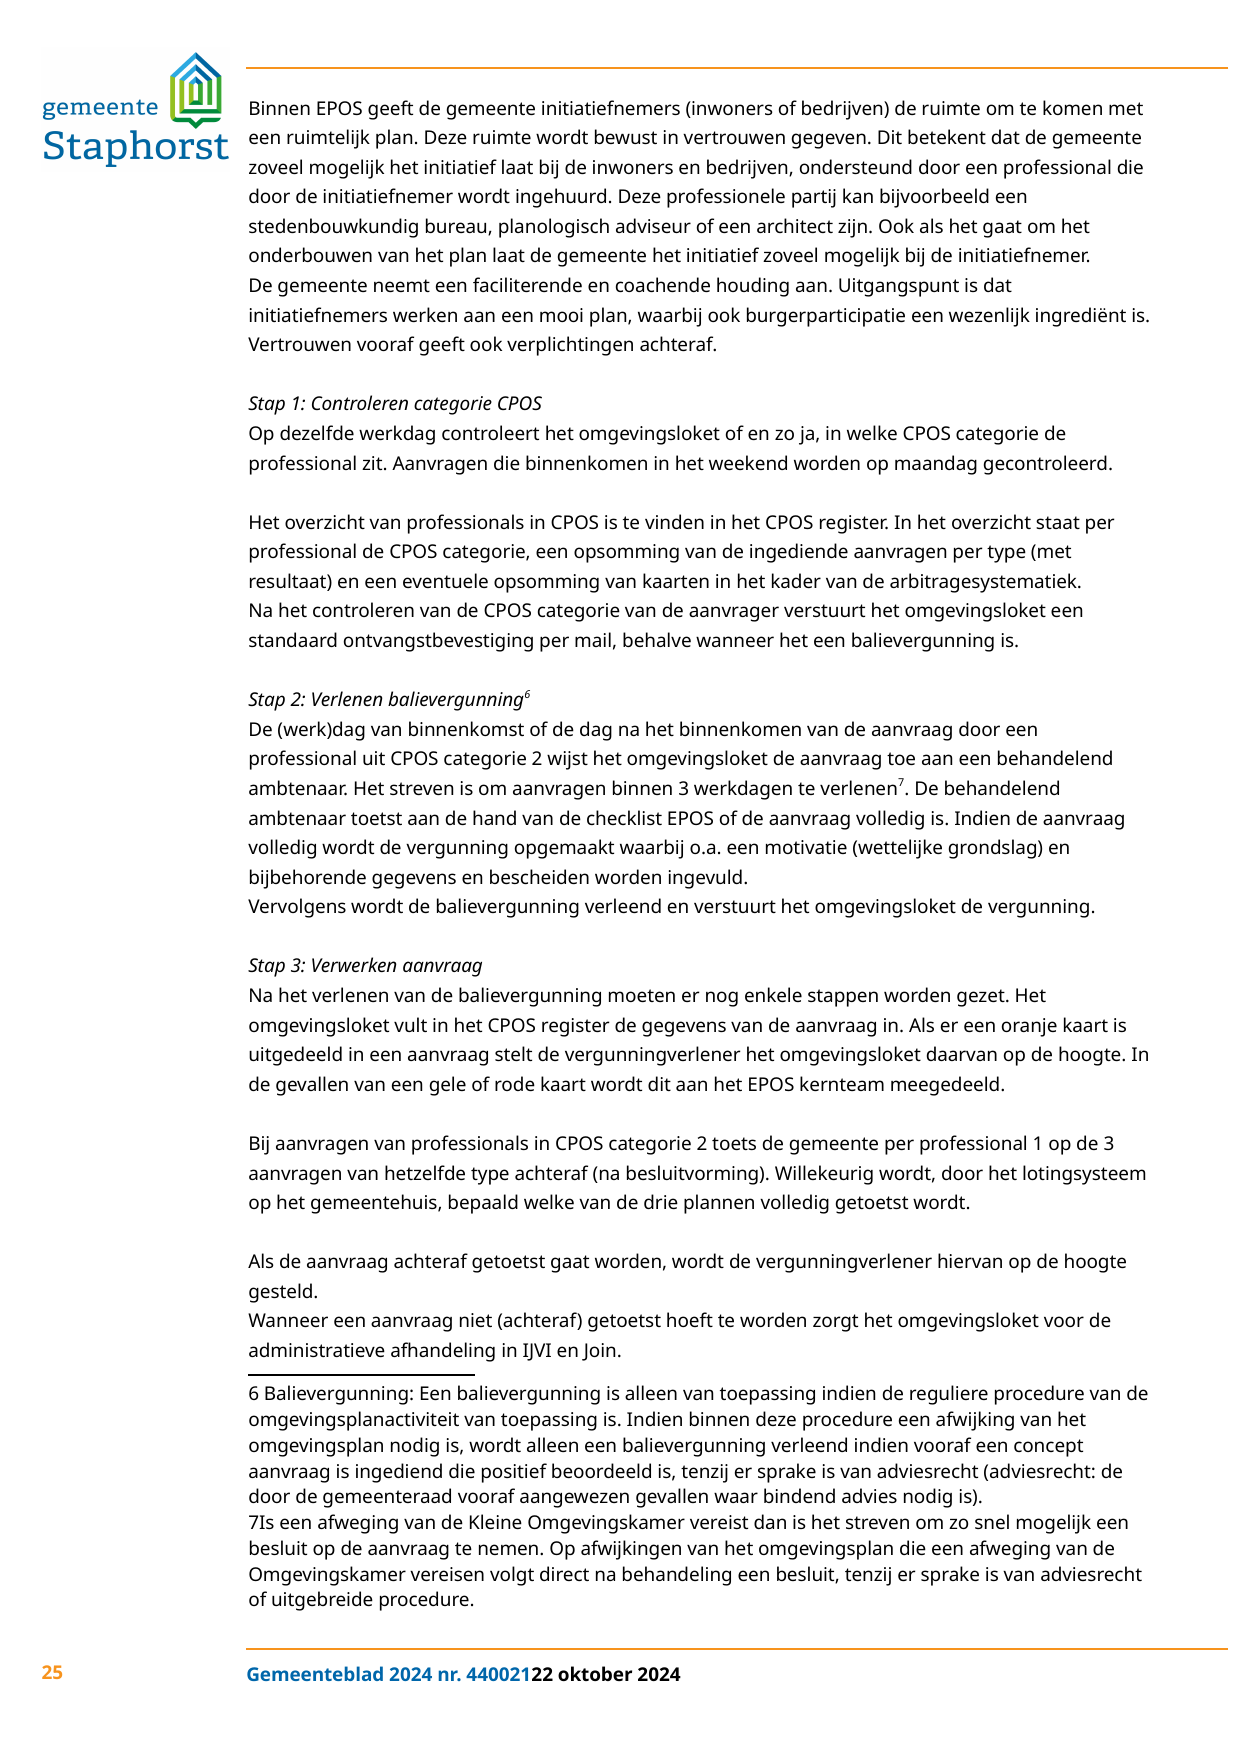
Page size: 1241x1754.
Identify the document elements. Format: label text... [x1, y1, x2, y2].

text Op dezelfde werkdag controleert het omgevingsloket of en zo ja, in welke CPOS categorie de professional zit. Aanvragen die binnenkomen in het weekend worden op maandag gecontroleerd. [248, 420, 1152, 476]
text Vervolgens wordt de balievergunning verleend en verstuurt het omgevingsloket de vergunning. [248, 893, 1152, 919]
text Stap 3: Verwerken aanvraag [248, 953, 1152, 978]
text De gemeente neemt een faciliterende en coachende houding aan. Uitgangspunt is dat initiatiefnemers werken aan een mooi plan, waarbij ook burgerparticipatie een wezenlijk ingrediënt is. Vertrouwen vooraf geeft ook verplichtingen achteraf. [248, 272, 1152, 357]
text Wanneer een aanvraag niet (achteraf) getoetst hoeft te worden zorgt het omgevingsloket voor de administratieve afhandeling in IJVI en Join. [248, 1308, 1152, 1363]
text Stap 1: Controleren categorie CPOS [248, 391, 1152, 416]
text Bij aanvragen van professionals in CPOS categorie 2 toets de gemeente per professional 1 op de 3 aanvragen van hetzelfde type achteraf (na besluitvorming). Willekeurig wordt, door het lotingsysteem op het gemeentehuis, bepaald welke van de drie plannen volledig getoetst wordt. [248, 1130, 1152, 1215]
text Het overzicht van professionals in CPOS is te vinden in het CPOS register. In het overzicht staat per professional de CPOS categorie, een opsomming van de ingediende aanvragen per type (met resultaat) en een eventuele opsomming van kaarten in het kader van de arbitragesystematiek. [248, 509, 1152, 594]
text Balievergunning: Een balievergunning is alleen van toepassing indien de reguliere procedure van de omgevingsplanactiviteit van toepassing is. Indien binnen deze procedure een afwijking van het omgevingsplan nodig is, wordt alleen een balievergunning verleend indien vooraf een concept aanvraag is ingediend die positief beoordeeld is, tenzij er sprake is van adviesrecht (adviesrecht: de door de gemeenteraad vooraf aangewezen gevallen waar bindend advies nodig is). [248, 1381, 1152, 1509]
text Binnen EPOS geeft de gemeente initiatiefnemers (inwoners of bedrijven) de ruimte om te komen met een ruimtelijk plan. Deze ruimte wordt bewust in vertrouwen gegeven. Dit betekent dat de gemeente zoveel mogelijk het initiatief laat bij de inwoners en bedrijven, ondersteund door een professional die door de initiatiefnemer wordt ingehuurd. Deze professionele partij kan bijvoorbeeld een stedenbouwkundig bureau, planologisch adviseur of een architect zijn. Ook als het gaat om het onderbouwen van het plan laat de gemeente het initiatief zoveel mogelijk bij de initiatiefnemer. [248, 95, 1152, 268]
picture [41, 47, 231, 172]
text Als de aanvraag achteraf getoetst gaat worden, wordt de vergunningverlener hiervan op de hoogte gesteld. [248, 1248, 1152, 1304]
text De (werk)dag van binnenkomst of de dag na het binnenkomen van de aanvraag door een professional uit CPOS categorie 2 wijst het omgevingsloket de aanvraag toe aan een behandelend ambtenaar. Het streven is om aanvragen binnen 3 werkdagen te verlenen. De behandelend ambtenaar toetst aan de hand van de checklist EPOS of de aanvraag volledig is. Indien de aanvraag volledig wordt de vergunning opgemaakt waarbij o.a. een motivatie (wettelijke grondslag) en bijbehorende gegevens en bescheiden worden ingevuld. [248, 716, 1152, 890]
text Na het verlenen van de balievergunning moeten er nog enkele stappen worden gezet. Het omgevingsloket vult in het CPOS register de gegevens van de aanvraag in. Als er een oranje kaart is uitgedeeld in een aanvraag stelt de vergunningverlener het omgevingsloket daarvan op de hoogte. In de gevallen van een gele of rode kaart wordt dit aan het EPOS kernteam meegedeeld. [248, 982, 1152, 1097]
text Na het controleren van de CPOS categorie van de aanvrager verstuurt het omgevingsloket een standaard ontvangstbevestiging per mail, behalve wanneer het een balievergunning is. [248, 598, 1152, 653]
text Is een afweging van de Kleine Omgevingskamer vereist dan is het streven om zo snel mogelijk een besluit op de aanvraag te nemen. Op afwijkingen van het omgevingsplan die een afweging van de Omgevingskamer vereisen volgt direct na behandeling een besluit, tenzij er sprake is van adviesrecht of uitgebreide procedure. [248, 1509, 1152, 1612]
text Stap 2: Verlenen balievergunning [248, 686, 1152, 712]
